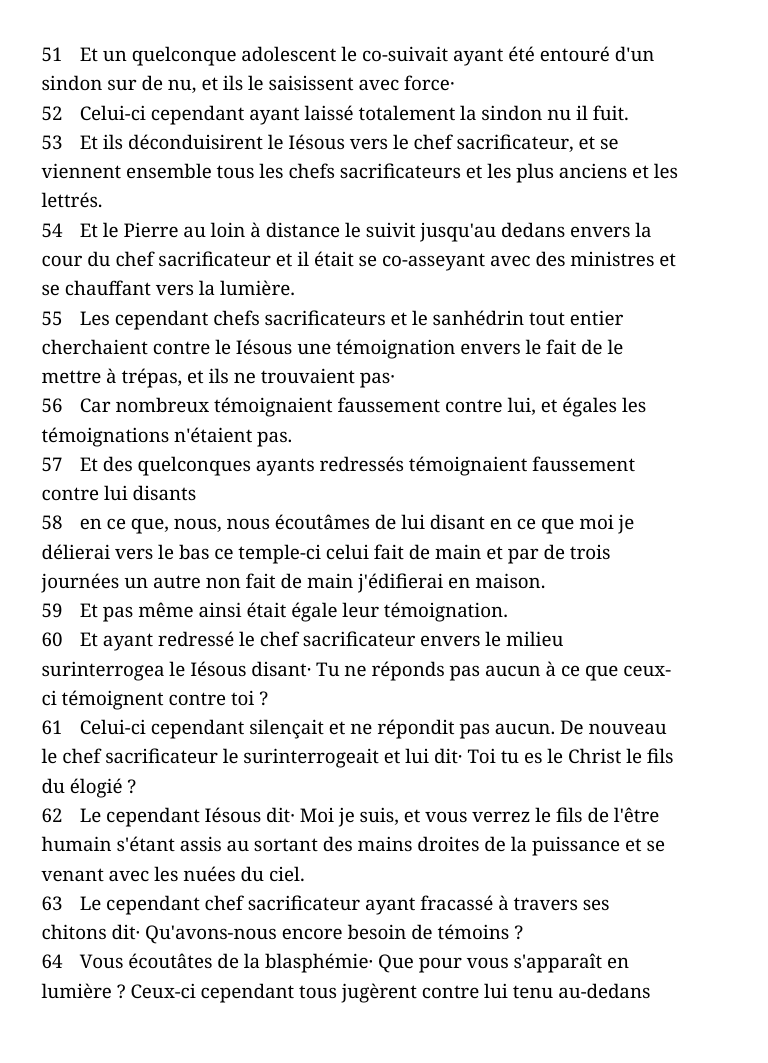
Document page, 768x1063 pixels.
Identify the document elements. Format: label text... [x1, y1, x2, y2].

text 51 Et un quelconque adolescent le co-suivait ayant été entouré d'un sindon sur de nu, et ils le saisissent avec force· 52 Celui-ci cependant ayant laissé totalement la sindon nu il fuit. 53 Et ils déconduisirent le Iésous vers le chef sacrificateur, et se viennent ensemble tous les chefs sacrificateurs et les plus anciens et les lettrés. 54 Et le Pierre au loin à distance le suivit jusqu'au dedans envers la cour du chef sacrificateur et il était se co-asseyant avec des ministres et se chauffant vers la lumière. 55 Les cependant chefs sacrificateurs et le sanhédrin tout entier cherchaient contre le Iésous une témoignation envers le fait de le mettre à trépas, et ils ne trouvaient pas· 56 Car nombreux témoignaient faussement contre lui, et égales les témoignations n'étaient pas. 57 Et des quelconques ayants redressés témoignaient faussement contre lui disants 58 en ce que, nous, nous écoutâmes de lui disant en ce que moi je délierai vers le bas ce temple-ci celui fait de main et par de trois journées un autre non fait de main j'édifierai en maison. 59 Et pas même ainsi était égale leur témoignation. 60 Et ayant redressé le chef sacrificateur envers le milieu surinterrogea le Iésous disant· Tu ne réponds pas aucun à ce que ceux-ci témoignent contre toi ? 61 Celui-ci cependant silençait et ne répondit pas aucun. De nouveau le chef sacrificateur le surinterrogeait et lui dit· Toi tu es le Christ le fils du élogié ? 62 Le cependant Iésous dit· Moi je suis, et vous verrez le fils de l'être humain s'étant assis au sortant des mains droites de la puissance et se venant avec les nuées du ciel. 63 Le cependant chef sacrificateur ayant fracassé à travers ses chitons dit· Qu'avons-nous encore besoin de témoins ? 64 Vous écoutâtes de la blasphémie· Que pour vous s'apparaît en lumière ? Ceux-ci cependant tous jugèrent contre lui tenu au-dedans [41, 41, 679, 1003]
